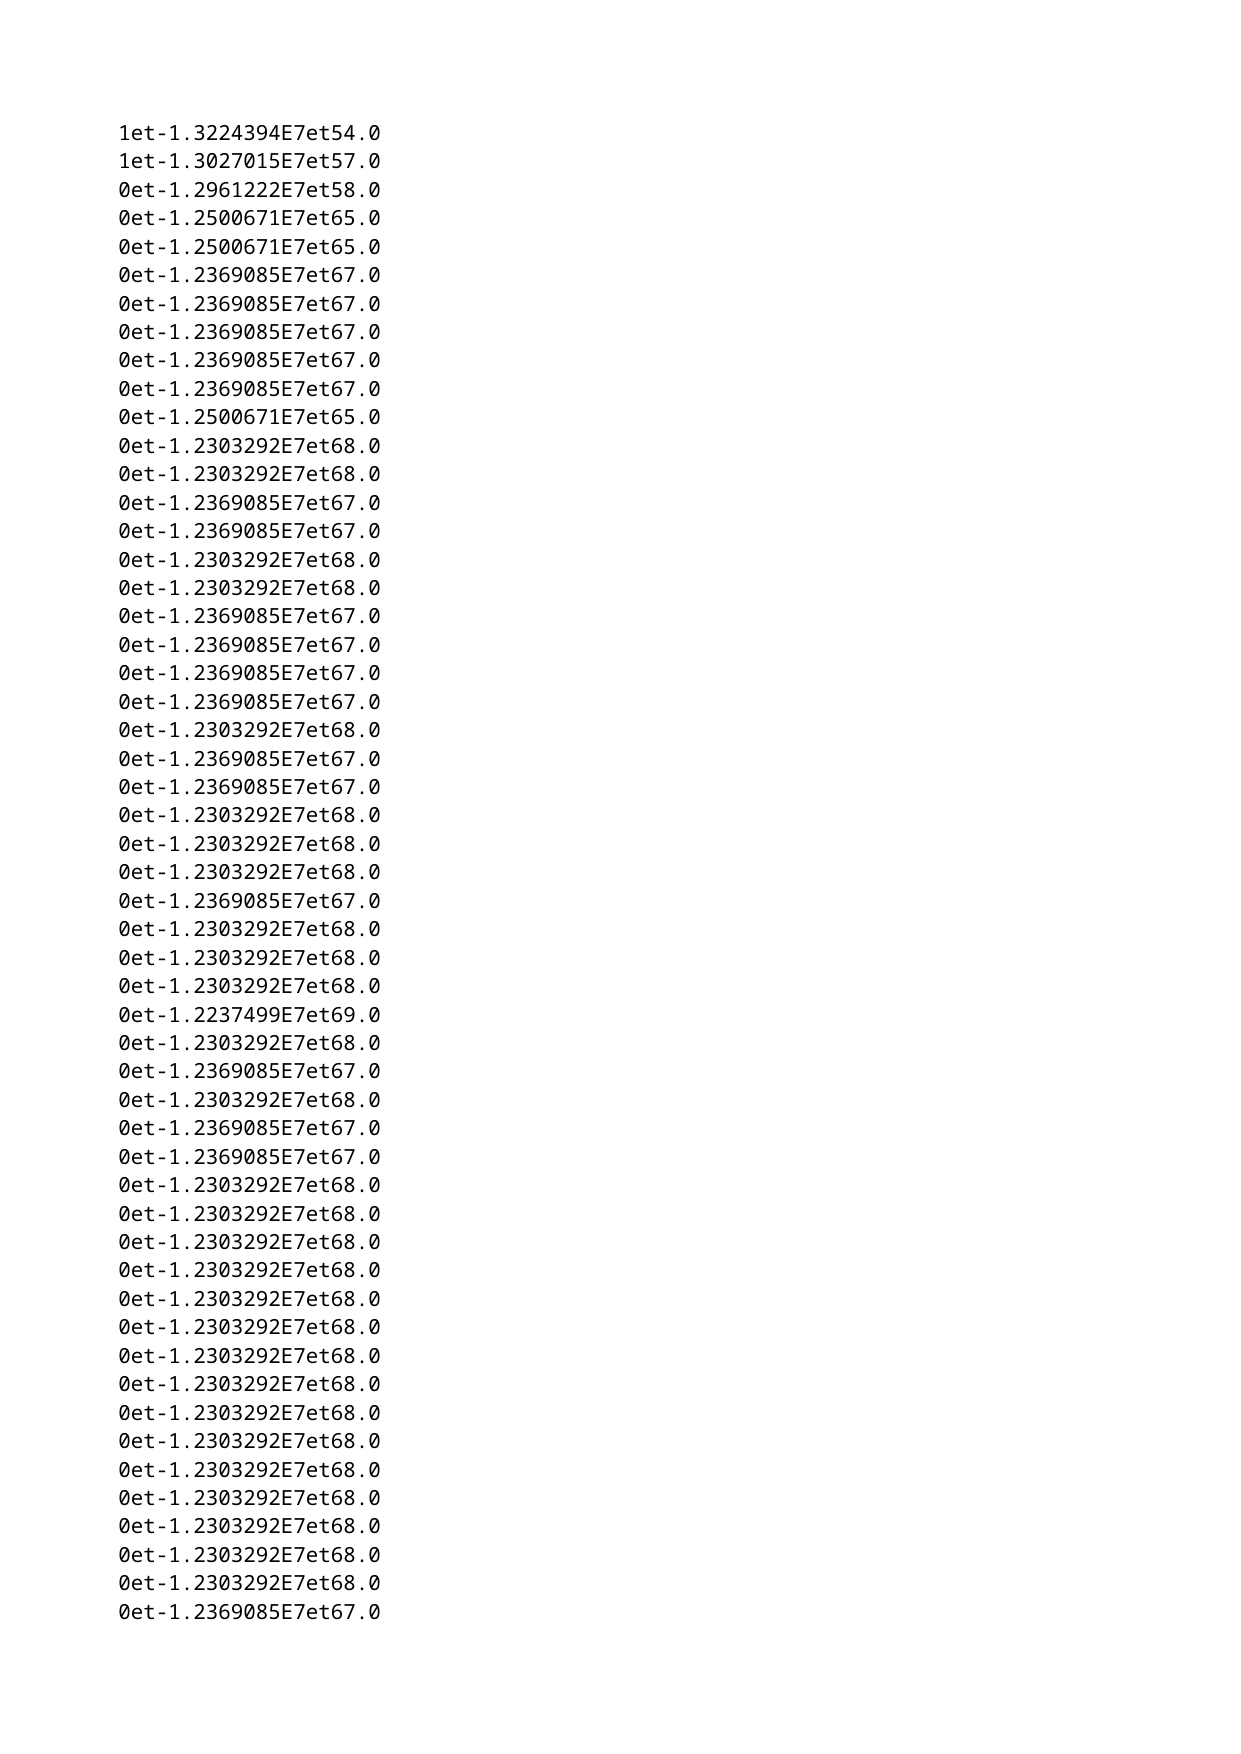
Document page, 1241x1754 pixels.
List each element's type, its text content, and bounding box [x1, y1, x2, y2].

text 0et-1.2369085E7et67.0 [118, 346, 1122, 374]
text 0et-1.2303292E7et68.0 [118, 1028, 1122, 1057]
text 0et-1.2303292E7et68.0 [118, 1540, 1122, 1568]
text 0et-1.2500671E7et65.0 [118, 402, 1122, 431]
text 0et-1.2369085E7et67.0 [118, 658, 1122, 687]
text 0et-1.2303292E7et68.0 [118, 545, 1122, 573]
text 0et-1.2369085E7et67.0 [118, 687, 1122, 715]
text 0et-1.2303292E7et68.0 [118, 1284, 1122, 1312]
text 0et-1.2303292E7et68.0 [118, 715, 1122, 744]
text 0et-1.2303292E7et68.0 [118, 1199, 1122, 1227]
text 0et-1.2369085E7et67.0 [118, 630, 1122, 658]
text 0et-1.2303292E7et68.0 [118, 1341, 1122, 1369]
text 0et-1.2303292E7et68.0 [118, 573, 1122, 602]
text 0et-1.2369085E7et67.0 [118, 602, 1122, 630]
text 0et-1.2303292E7et68.0 [118, 914, 1122, 943]
text 0et-1.2369085E7et67.0 [118, 1142, 1122, 1170]
text 0et-1.2500671E7et65.0 [118, 203, 1122, 232]
text 0et-1.2303292E7et68.0 [118, 459, 1122, 488]
text 0et-1.2303292E7et68.0 [118, 801, 1122, 829]
text 0et-1.2303292E7et68.0 [118, 431, 1122, 459]
text 0et-1.2369085E7et67.0 [118, 289, 1122, 317]
text 0et-1.2303292E7et68.0 [118, 943, 1122, 971]
text 0et-1.2369085E7et67.0 [118, 1113, 1122, 1142]
text 0et-1.2303292E7et68.0 [118, 857, 1122, 886]
text 0et-1.2369085E7et67.0 [118, 260, 1122, 289]
text 0et-1.2303292E7et68.0 [118, 829, 1122, 857]
text 0et-1.2303292E7et68.0 [118, 1369, 1122, 1398]
text 0et-1.2369085E7et67.0 [118, 744, 1122, 772]
text 0et-1.2369085E7et67.0 [118, 886, 1122, 914]
text 0et-1.2303292E7et68.0 [118, 1085, 1122, 1113]
text 0et-1.2303292E7et68.0 [118, 1398, 1122, 1426]
text 0et-1.2500671E7et65.0 [118, 232, 1122, 260]
text 0et-1.2303292E7et68.0 [118, 1455, 1122, 1483]
text 0et-1.2303292E7et68.0 [118, 1483, 1122, 1512]
text 0et-1.2961222E7et58.0 [118, 175, 1122, 203]
text 0et-1.2303292E7et68.0 [118, 1512, 1122, 1540]
text 0et-1.2369085E7et67.0 [118, 488, 1122, 516]
text 0et-1.2303292E7et68.0 [118, 1568, 1122, 1597]
text 0et-1.2237499E7et69.0 [118, 1000, 1122, 1028]
text 0et-1.2303292E7et68.0 [118, 1256, 1122, 1284]
text 0et-1.2303292E7et68.0 [118, 1170, 1122, 1199]
text 0et-1.2303292E7et68.0 [118, 1426, 1122, 1455]
text 0et-1.2369085E7et67.0 [118, 516, 1122, 545]
text 0et-1.2369085E7et67.0 [118, 317, 1122, 346]
text 1et-1.3027015E7et57.0 [118, 147, 1122, 175]
text 0et-1.2303292E7et68.0 [118, 971, 1122, 1000]
text 0et-1.2369085E7et67.0 [118, 1597, 1122, 1625]
text 0et-1.2369085E7et67.0 [118, 374, 1122, 402]
text 1et-1.3224394E7et54.0 [118, 118, 1122, 147]
text 0et-1.2303292E7et68.0 [118, 1227, 1122, 1256]
text 0et-1.2369085E7et67.0 [118, 1057, 1122, 1085]
text 0et-1.2369085E7et67.0 [118, 772, 1122, 801]
text 0et-1.2303292E7et68.0 [118, 1312, 1122, 1341]
